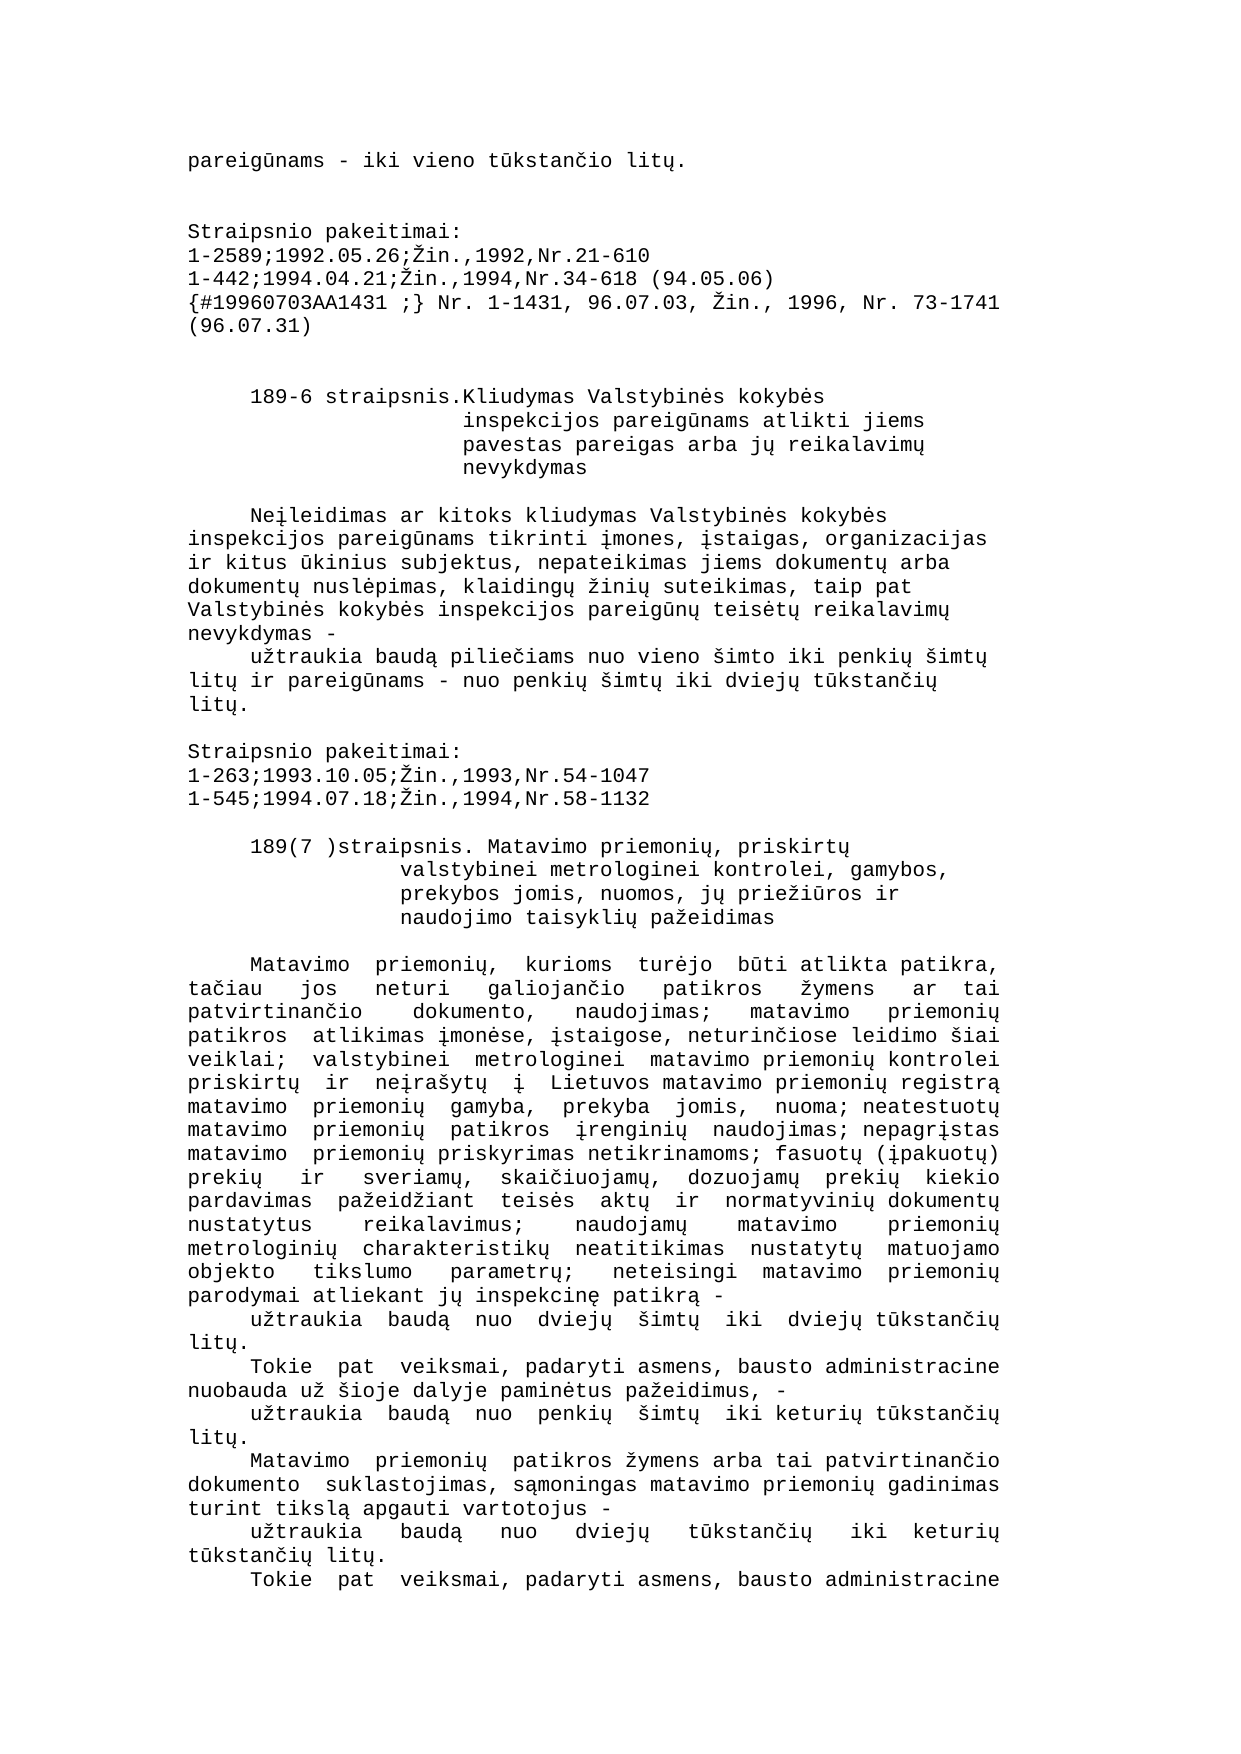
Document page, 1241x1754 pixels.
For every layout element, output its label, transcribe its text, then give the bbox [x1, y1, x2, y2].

text nevykdymas - [187, 623, 1053, 647]
text užtraukia baudą nuo dviejų tūkstančių iki keturių [187, 1521, 1053, 1545]
text litų. [187, 1332, 1053, 1356]
text tūkstančių litų. [187, 1545, 1053, 1569]
text matavimo priemonių priskyrimas netikrinamoms; fasuotų (įpakuotų) [187, 1143, 1053, 1167]
text patikros atlikimas įmonėse, įstaigose, neturinčiose leidimo šiai [187, 1025, 1053, 1048]
text patvirtinančio dokumento, naudojimas; matavimo priemonių [187, 1001, 1053, 1025]
text prekių ir sveriamų, skaičiuojamų, dozuojamų prekių kiekio [187, 1167, 1053, 1190]
text naudojimo taisyklių pažeidimas [187, 907, 1053, 930]
text litų ir pareigūnams - nuo penkių šimtų iki dviejų tūkstančių [187, 670, 1053, 694]
text inspekcijos pareigūnams tikrinti įmones, įstaigas, organizacijas [187, 528, 1053, 552]
text užtraukia baudą nuo dviejų šimtų iki dviejų tūkstančių [187, 1309, 1053, 1332]
text pareigūnams - iki vieno tūkstančio litų. [187, 150, 1053, 174]
text prekybos jomis, nuomos, jų priežiūros ir [187, 883, 1053, 907]
text matavimo priemonių patikros įrenginių naudojimas; nepagrįstas [187, 1119, 1053, 1143]
text užtraukia baudą piliečiams nuo vieno šimto iki penkių šimtų [187, 647, 1053, 670]
text dokumentų nuslėpimas, klaidingų žinių suteikimas, taip pat [187, 576, 1053, 599]
text 1-545;1994.07.18;Žin.,1994,Nr.58-1132 [187, 788, 1053, 812]
text Valstybinės kokybės inspekcijos pareigūnų teisėtų reikalavimų [187, 599, 1053, 623]
text 1-263;1993.10.05;Žin.,1993,Nr.54-1047 [187, 765, 1053, 788]
text Matavimo priemonių, kurioms turėjo būti atlikta patikra, [187, 954, 1053, 978]
text litų. [187, 1427, 1053, 1451]
text pardavimas pažeidžiant teisės aktų ir normatyvinių dokumentų [187, 1190, 1053, 1214]
text nevykdymas [187, 457, 1053, 481]
text nuobauda už šioje dalyje paminėtus pažeidimus, - [187, 1379, 1053, 1403]
text parodymai atliekant jų inspekcinę patikrą - [187, 1285, 1053, 1309]
text Straipsnio pakeitimai: [187, 221, 1053, 244]
text dokumento suklastojimas, sąmoningas matavimo priemonių gadinimas [187, 1474, 1053, 1498]
text Neįleidimas ar kitoks kliudymas Valstybinės kokybės [187, 505, 1053, 528]
text 189-6 straipsnis.Kliudymas Valstybinės kokybės [187, 386, 1053, 410]
text ir kitus ūkinius subjektus, nepateikimas jiems dokumentų arba [187, 552, 1053, 576]
text turint tikslą apgauti vartotojus - [187, 1498, 1053, 1521]
text tačiau jos neturi galiojančio patikros žymens ar tai [187, 978, 1053, 1001]
text valstybinei metrologinei kontrolei, gamybos, [187, 859, 1053, 883]
text matavimo priemonių gamyba, prekyba jomis, nuoma; neatestuotų [187, 1096, 1053, 1119]
text nustatytus reikalavimus; naudojamų matavimo priemonių [187, 1214, 1053, 1238]
text veiklai; valstybinei metrologinei matavimo priemonių kontrolei [187, 1048, 1053, 1072]
text užtraukia baudą nuo penkių šimtų iki keturių tūkstančių [187, 1403, 1053, 1427]
text objekto tikslumo parametrų; neteisingi matavimo priemonių [187, 1261, 1053, 1285]
text inspekcijos pareigūnams atlikti jiems [187, 410, 1053, 434]
text priskirtų ir neįrašytų į Lietuvos matavimo priemonių registrą [187, 1072, 1053, 1096]
text {#19960703AA1431 ;} Nr. 1-1431, 96.07.03, Žin., 1996, Nr. 73-1741 (96.07.31) [187, 292, 1053, 339]
text pavestas pareigas arba jų reikalavimų [187, 434, 1053, 457]
text litų. [187, 694, 1053, 717]
text Matavimo priemonių patikros žymens arba tai patvirtinančio [187, 1451, 1053, 1474]
text 189(7 )straipsnis. Matavimo priemonių, priskirtų [187, 836, 1053, 859]
text Straipsnio pakeitimai: [187, 741, 1053, 765]
text 1-442;1994.04.21;Žin.,1994,Nr.34-618 (94.05.06) [187, 268, 1053, 292]
text 1-2589;1992.05.26;Žin.,1992,Nr.21-610 [187, 244, 1053, 268]
text Tokie pat veiksmai, padaryti asmens, bausto administracine [187, 1356, 1053, 1379]
text metrologinių charakteristikų neatitikimas nustatytų matuojamo [187, 1238, 1053, 1261]
text Tokie pat veiksmai, padaryti asmens, bausto administracine [187, 1569, 1053, 1592]
